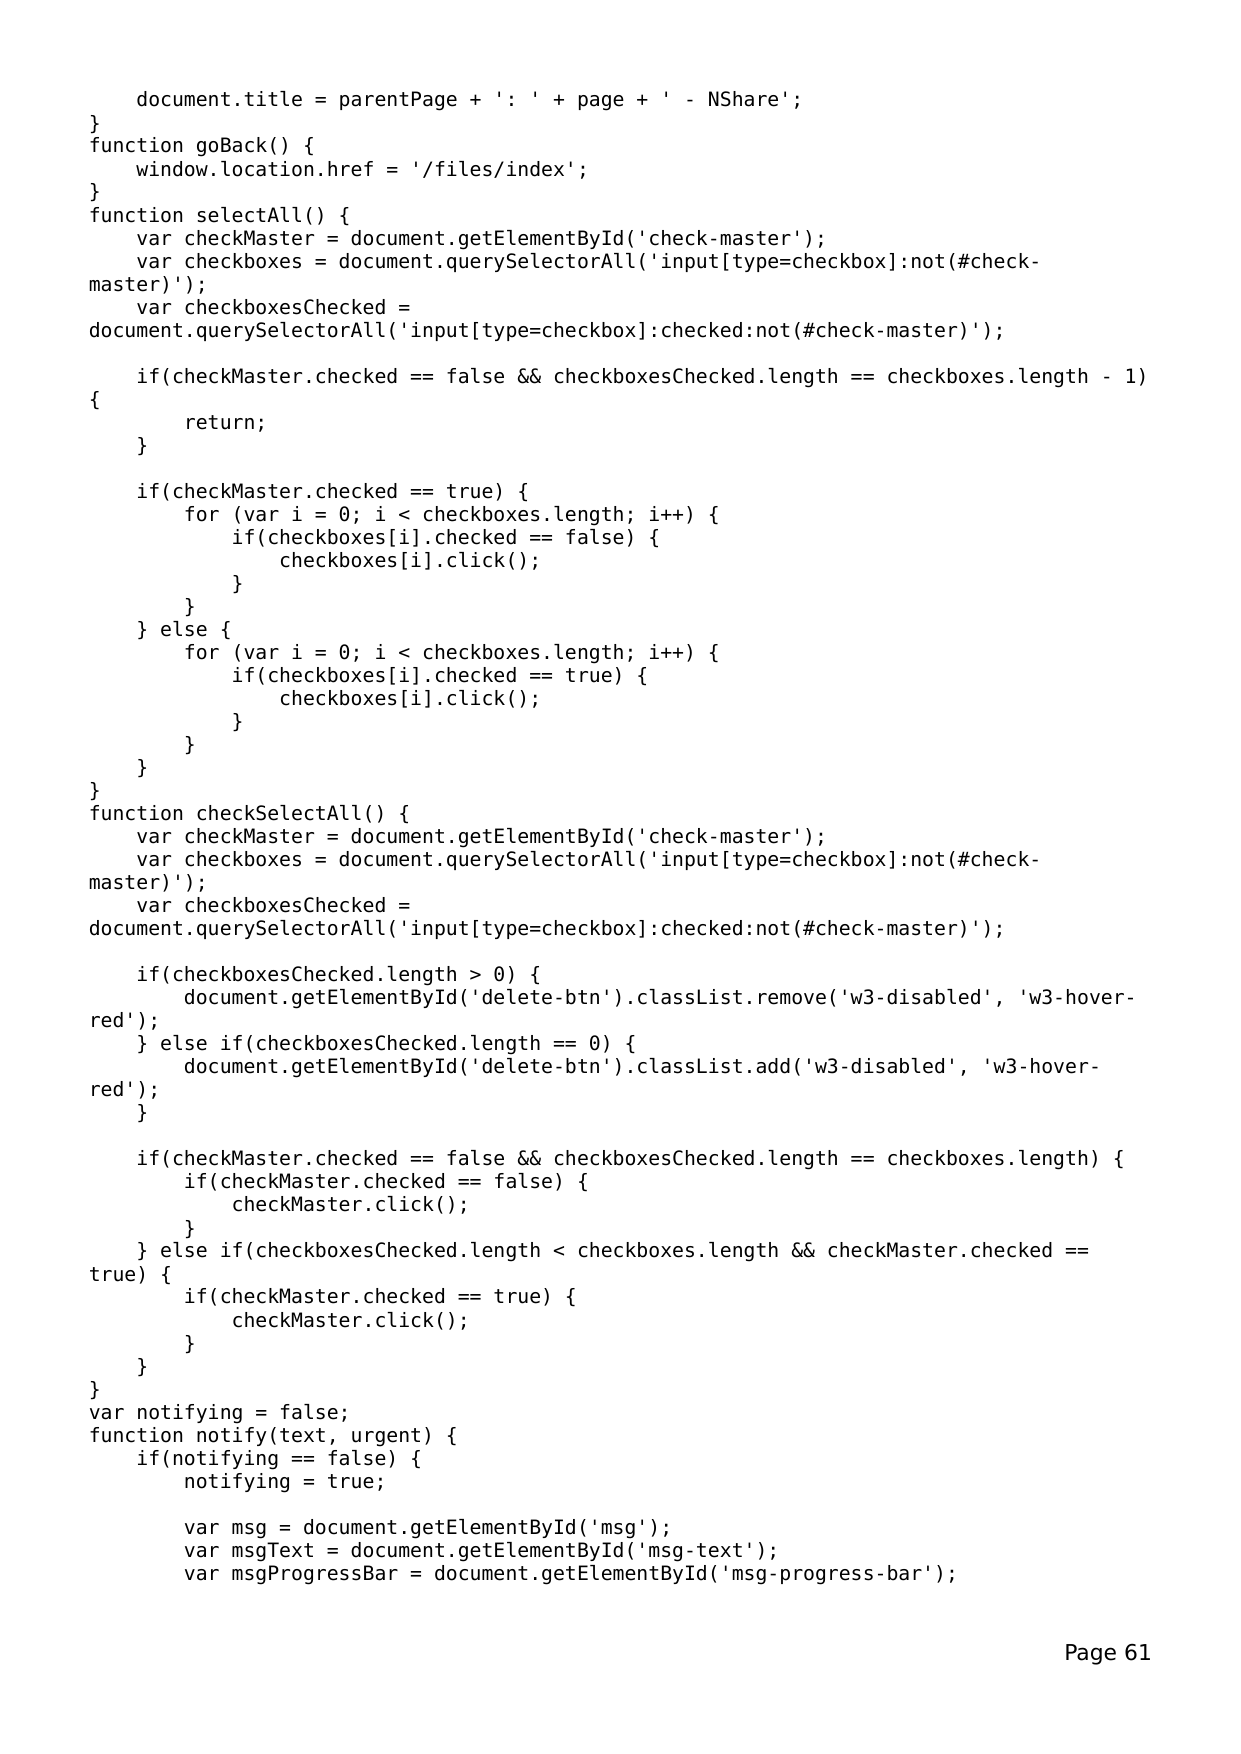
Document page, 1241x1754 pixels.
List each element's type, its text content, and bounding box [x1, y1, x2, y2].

text checkMaster.click(); [88, 1193, 1152, 1217]
text function notify(text, urgent) { [88, 1424, 1152, 1447]
text } [88, 710, 1152, 733]
text var notifying = false; [88, 1401, 1152, 1424]
text if(checkboxes[i].checked == false) { [88, 526, 1152, 549]
text } else { [88, 618, 1152, 641]
text document.getElementById('delete-btn').classList.add('w3-disabled', 'w3-hover-red'); [88, 1055, 1152, 1101]
text var msgProgressBar = document.getElementById('msg-progress-bar'); [88, 1562, 1152, 1585]
text notifying = true; [88, 1470, 1152, 1493]
text var checkboxesChecked = document.querySelectorAll('input[type=checkbox]:checked:not(#check-master)'); [88, 296, 1152, 342]
text } [88, 1378, 1152, 1401]
text function selectAll() { [88, 204, 1152, 227]
text } [88, 1332, 1152, 1355]
text } [88, 733, 1152, 756]
text var checkboxes = document.querySelectorAll('input[type=checkbox]:not(#check-master)'); [88, 250, 1152, 296]
text } else if(checkboxesChecked.length == 0) { [88, 1032, 1152, 1055]
text checkMaster.click(); [88, 1309, 1152, 1332]
text } [88, 434, 1152, 457]
text if(checkMaster.checked == true) { [88, 480, 1152, 503]
text function checkSelectAll() { [88, 802, 1152, 825]
text checkboxes[i].click(); [88, 549, 1152, 572]
text } [88, 1355, 1152, 1378]
text var checkboxesChecked = document.querySelectorAll('input[type=checkbox]:checked:not(#check-master)'); [88, 894, 1152, 940]
text if(checkMaster.checked == true) { [88, 1286, 1152, 1309]
text } [88, 181, 1152, 204]
text var msgText = document.getElementById('msg-text'); [88, 1539, 1152, 1562]
text } [88, 572, 1152, 595]
text document.title = parentPage + ': ' + page + ' - NShare'; [88, 88, 1152, 112]
text var msg = document.getElementById('msg'); [88, 1516, 1152, 1539]
text } [88, 779, 1152, 802]
text } [88, 756, 1152, 779]
text document.getElementById('delete-btn').classList.remove('w3-disabled', 'w3-hover-red'); [88, 986, 1152, 1032]
text for (var i = 0; i < checkboxes.length; i++) { [88, 503, 1152, 526]
text if(notifying == false) { [88, 1447, 1152, 1470]
text checkboxes[i].click(); [88, 687, 1152, 710]
text if(checkMaster.checked == false && checkboxesChecked.length == checkboxes.length) { [88, 1147, 1152, 1171]
text var checkMaster = document.getElementById('check-master'); [88, 227, 1152, 250]
text if(checkMaster.checked == false && checkboxesChecked.length == checkboxes.length - 1) { [88, 365, 1152, 411]
text var checkMaster = document.getElementById('check-master'); [88, 825, 1152, 848]
text if(checkboxesChecked.length > 0) { [88, 963, 1152, 986]
text } [88, 1217, 1152, 1239]
text } else if(checkboxesChecked.length < checkboxes.length && checkMaster.checked == true) { [88, 1239, 1152, 1286]
text } [88, 112, 1152, 134]
text window.location.href = '/files/index'; [88, 158, 1152, 181]
text } [88, 595, 1152, 618]
text return; [88, 411, 1152, 434]
text function goBack() { [88, 134, 1152, 158]
text var checkboxes = document.querySelectorAll('input[type=checkbox]:not(#check-master)'); [88, 848, 1152, 894]
text for (var i = 0; i < checkboxes.length; i++) { [88, 641, 1152, 664]
text if(checkboxes[i].checked == true) { [88, 664, 1152, 687]
text } [88, 1101, 1152, 1124]
text if(checkMaster.checked == false) { [88, 1171, 1152, 1193]
